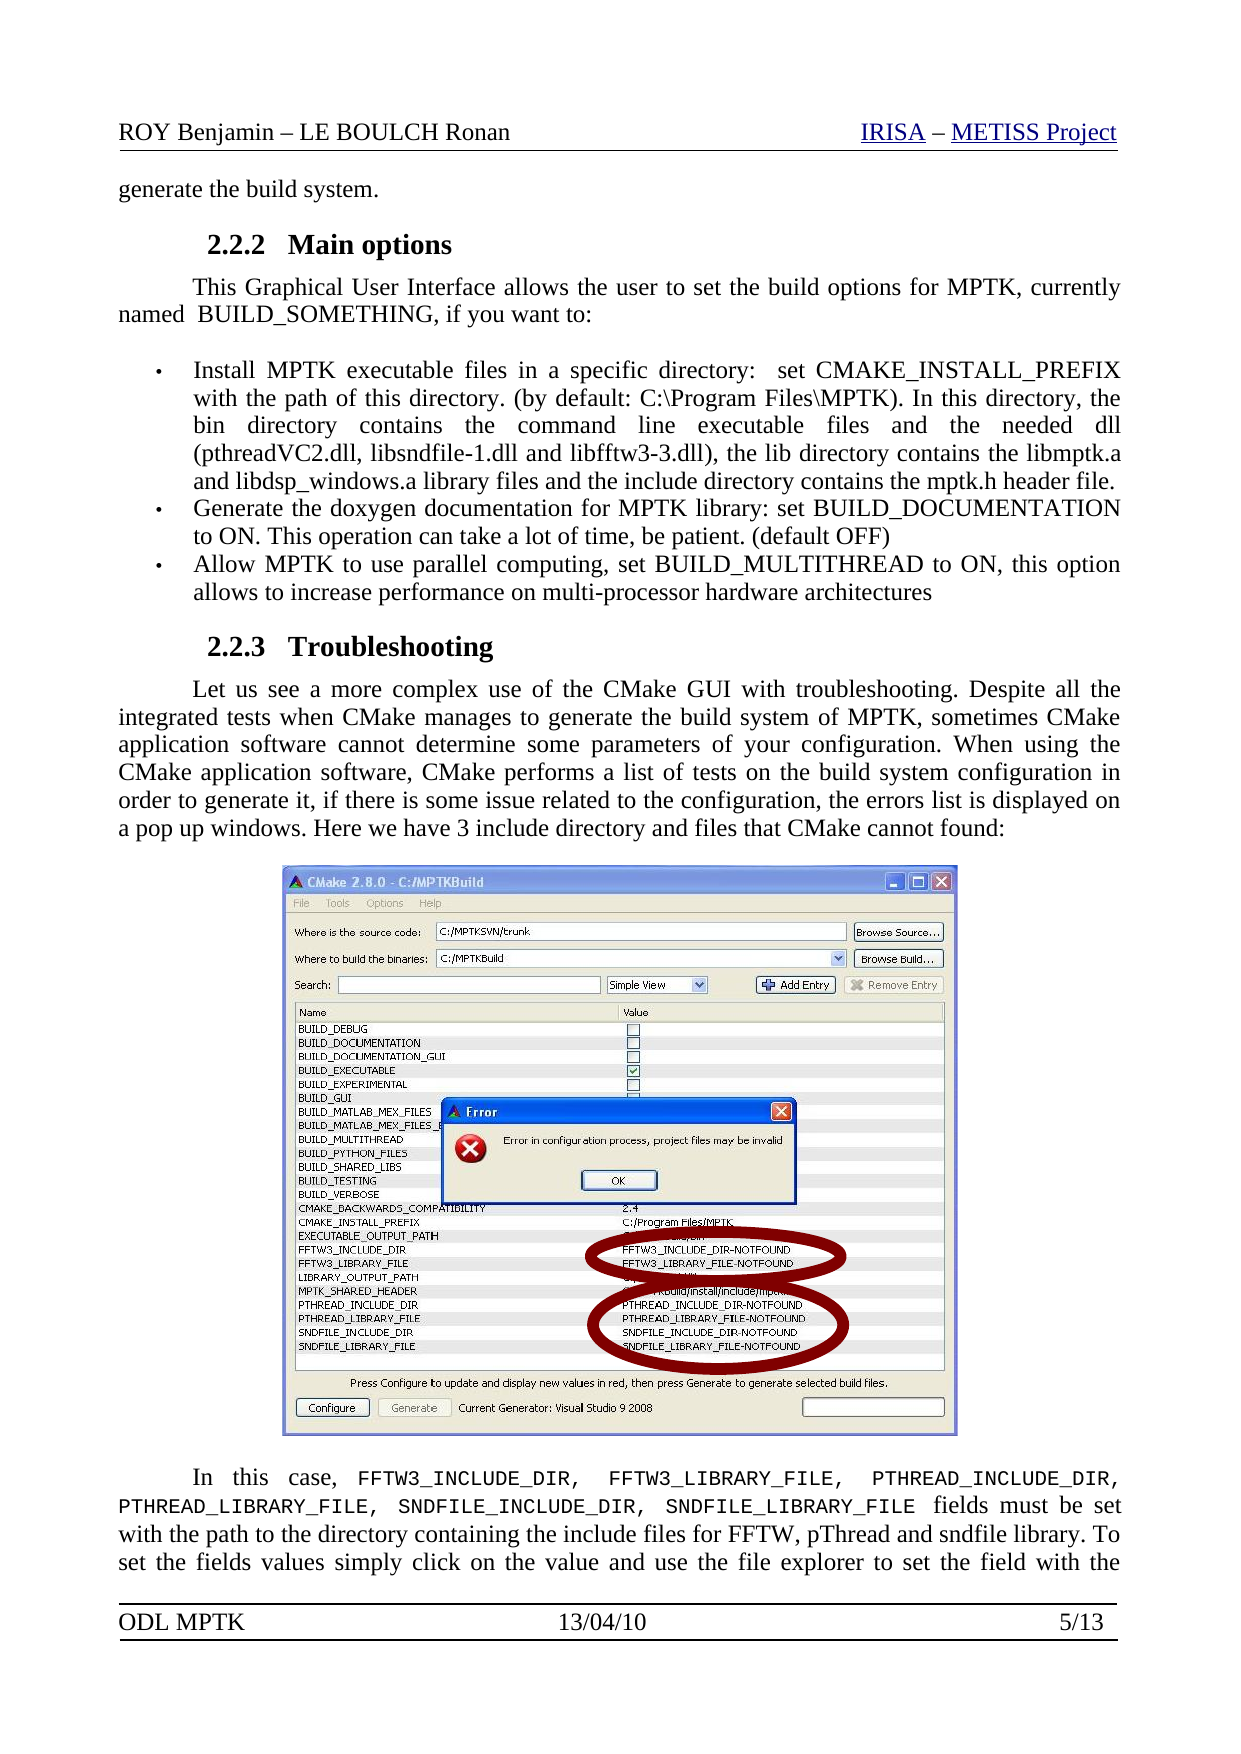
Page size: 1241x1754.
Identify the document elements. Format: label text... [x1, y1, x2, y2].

text Let us see a more complex use of the CMake GUI with troubleshooting. Despite all the integrated tests when CMake manages to generate the build system of MPTK, sometimes CMake application software cannot determine some parameters of your configuration. When using the CMake application software, CMake performs a list of tests on the build system configuration in order to generate it, if there is some issue related to the configuration, the errors list is displayed on a pop up windows. Here we have 3 include directory and files that CMake cannot found: [118, 675, 1122, 841]
text This Graphical User Interface allows the user to set the build options for MPTK, currently named BUILD_SOMETHING, if you want to: [118, 273, 1122, 328]
list Allow MPTK to use parallel computing, set BUILD_MULTITHREAD to ON, this option allows to increase performance on multi-processor hardware architectures [156, 550, 1122, 605]
subtitle Troubleshooting [118, 630, 1122, 663]
text generate the build system. [118, 175, 1122, 203]
picture [282, 865, 958, 1436]
list Generate the doxygen documentation for MPTK library: set BUILD_DOCUMENTATION to ON. This operation can take a lot of time, be patient. (default OFF) [156, 494, 1122, 550]
text In this case, FFTW3_INCLUDE_DIR, FFTW3_LIBRARY_FILE, PTHREAD_INCLUDE_DIR, PTHREAD_LIBRARY_FILE, SNDFILE_INCLUDE_DIR, SNDFILE_LIBRARY_FILE fields must be set with the path to the directory containing the include files for FFTW, pThread and sndfile library. To set the fields values simply click on the value and use the file explorer to set the field with the [118, 1463, 1122, 1575]
list Install MPTK executable files in a specific directory: set CMAKE_INSTALL_PREFIX with the path of this directory. (by default: C:\Program Files\MPTK). In this directory, the bin directory contains the command line executable files and the needed dll (pthreadVC2.dll, libsndfile-1.dll and libfftw3-3.dll), the lib directory contains the libmptk.a and libdsp_windows.a library files and the include directory contains the mptk.h header file. [156, 356, 1122, 494]
subtitle Main options [118, 228, 1122, 260]
